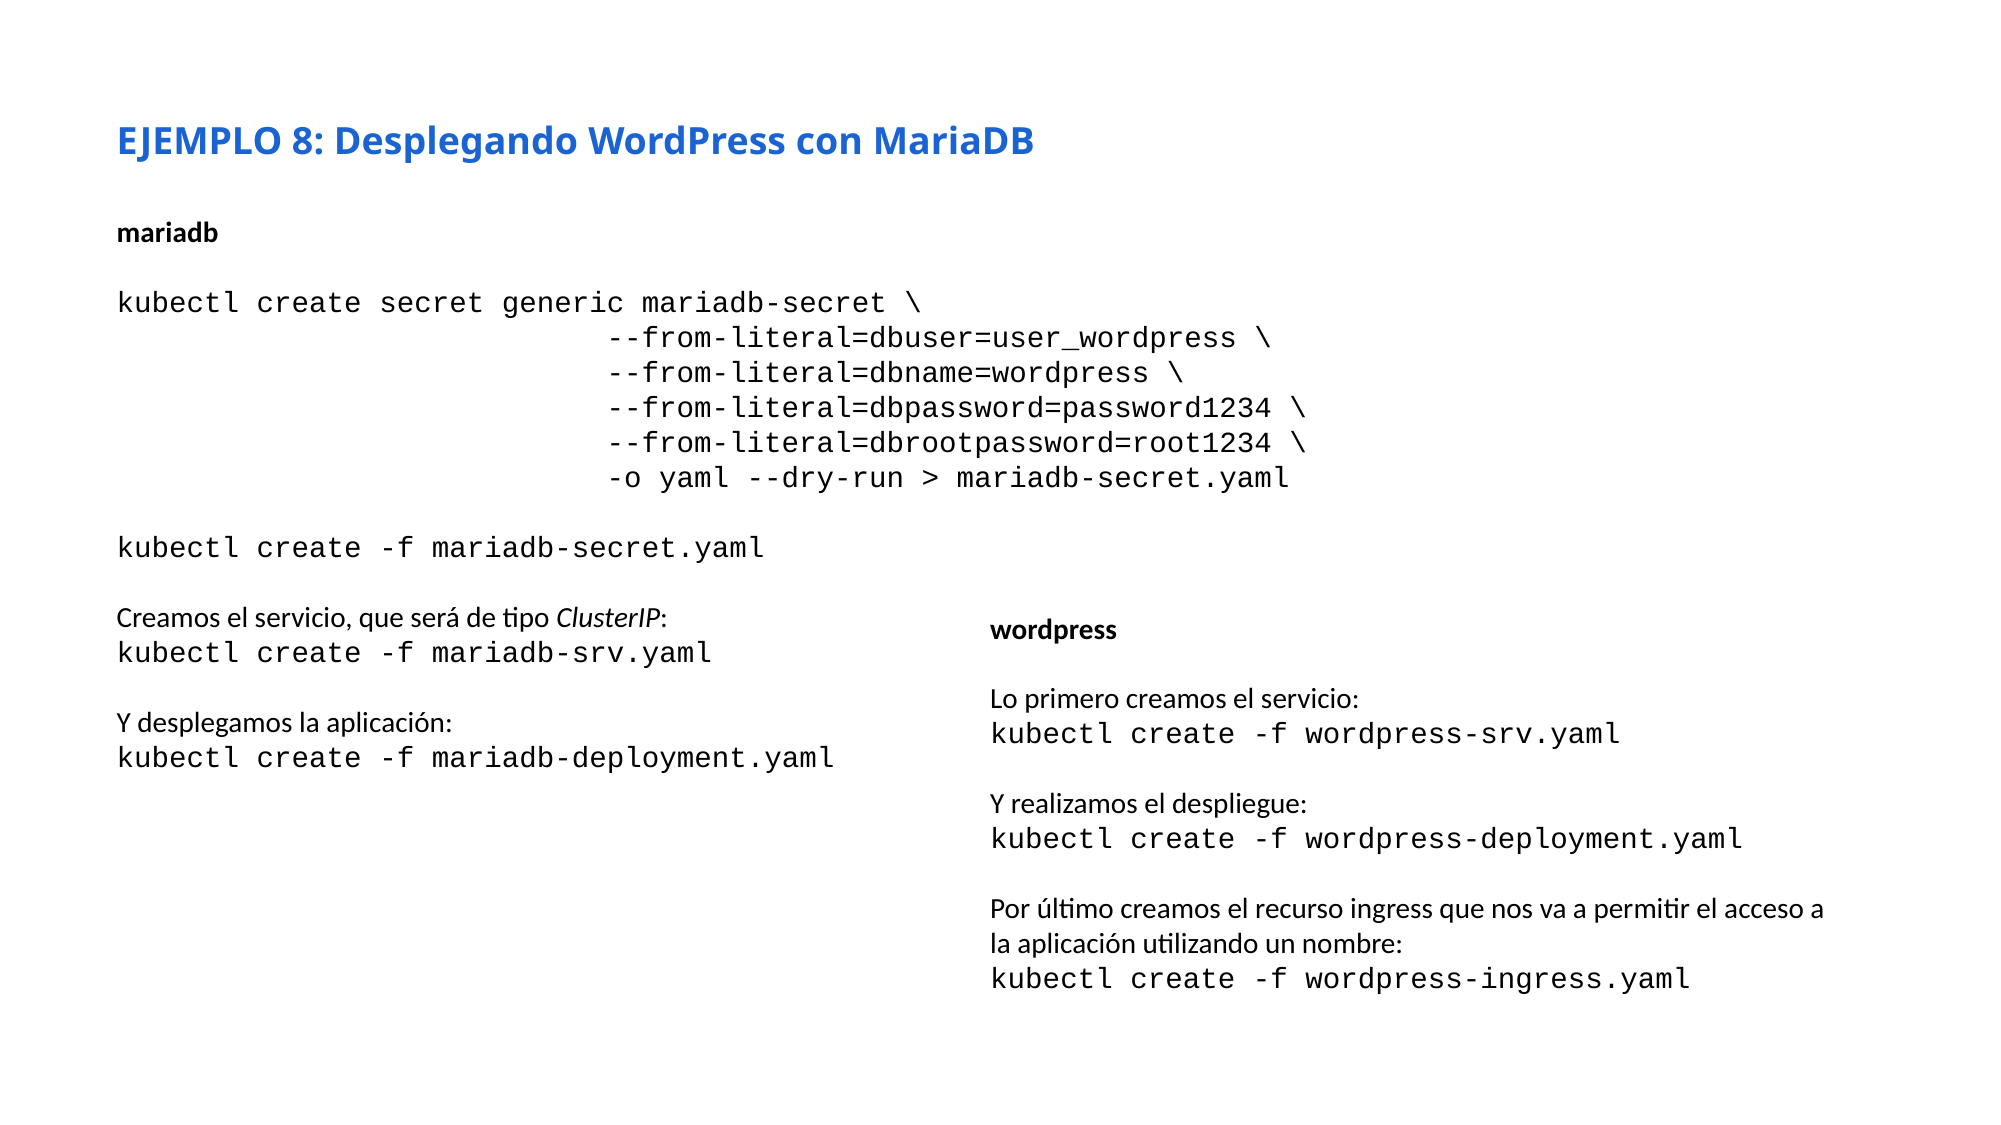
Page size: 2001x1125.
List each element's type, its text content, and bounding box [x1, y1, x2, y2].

text_box mariadb kubectl create secret generic mariadb-secret \ --from-literal=dbuser=user_wordpress \ --from-literal=dbname=wordpress \ --from-literal=dbpassword=password1234 \ --from-literal=dbrootpassword=root1234 \ -o yaml --dry-run > mariadb-secret.yaml kubectl create -f mariadb-secret.yaml Creamos el servicio, que será de tipo ClusterIP: kubectl create -f mariadb-srv.yaml Y desplegamos la aplicación: kubectl create -f mariadb-deployment.yaml [101, 206, 1977, 419]
text_box EJEMPLO 8: Desplegando WordPress con MariaDB [101, 110, 1583, 170]
text_box wordpress Lo primero creamos el servicio: kubectl create -f wordpress-srv.yaml Y realizamos el despliegue: kubectl create -f wordpress-deployment.yaml Por último creamos el recurso ingress que nos va a permitir el acceso a la aplicación utilizando un nombre: kubectl create -f wordpress-ingress.yaml [975, 602, 1849, 815]
